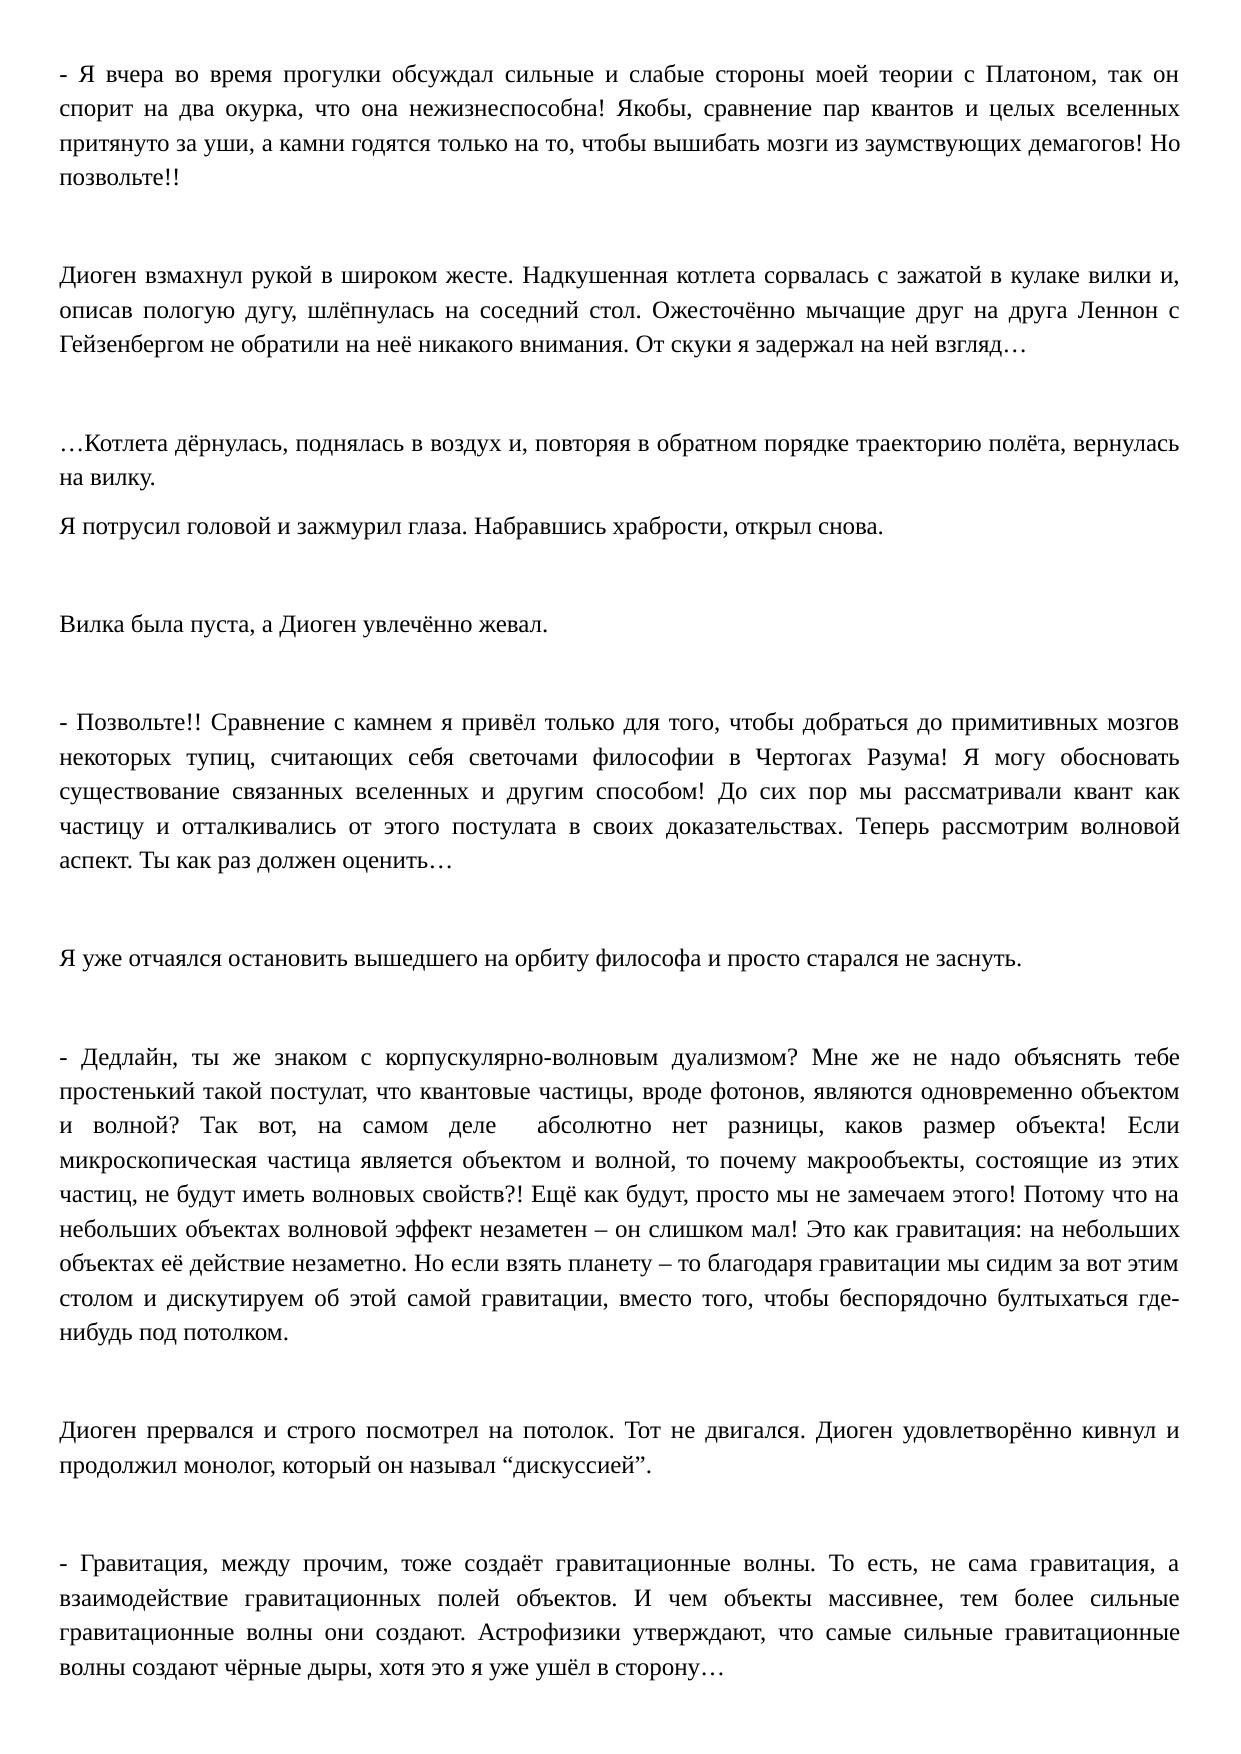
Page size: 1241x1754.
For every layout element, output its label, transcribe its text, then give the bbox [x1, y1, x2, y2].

text - Я вчера во время прогулки обсуждал сильные и слабые стороны моей теории с Платоном, так он спорит на два окурка, что она нежизнеспособна! Якобы, сравнение пар квантов и целых вселенных притянуто за уши, а камни годятся только на то, чтобы вышибать мозги из заумствующих демагогов! Но позвольте!! [59, 59, 1181, 191]
text Я потрусил головой и зажмурил глаза. Набравшись храбрости, открыл снова. [59, 511, 1181, 540]
text Вилка была пуста, а Диоген увлечённо жевал. [59, 609, 1181, 638]
text Диоген прервался и строго посмотрел на потолок. Тот не двигался. Диоген удовлетворённо кивнул и продолжил монолог, который он называл “дискуссией”. [59, 1416, 1181, 1479]
text …Котлета дёрнулась, поднялась в воздух и, повторяя в обратном порядке траекторию полёта, вернулась на вилку. [59, 428, 1181, 491]
text - Позвольте!! Сравнение с камнем я привёл только для того, чтобы добраться до примитивных мозгов некоторых тупиц, считающих себя светочами философии в Чертогах Разума! Я могу обосновать существование связанных вселенных и другим способом! До сих пор мы рассматривали квант как частицу и отталкивались от этого постулата в своих доказательствах. Теперь рассмотрим волновой аспект. Ты как раз должен оценить… [59, 707, 1181, 874]
text Диоген взмахнул рукой в широком жесте. Надкушенная котлета сорвалась с зажатой в кулаке вилки и, описав пологую дугу, шлёпнулась на соседний стол. Ожесточённо мычащие друг на друга Леннон с Гейзенбергом не обратили на неё никакого внимания. От скуки я задержал на ней взгляд… [59, 261, 1181, 358]
text Я уже отчаялся остановить вышедшего на орбиту философа и просто старался не заснуть. [59, 943, 1181, 972]
text - Дедлайн, ты же знаком с корпускулярно-волновым дуализмом? Мне же не надо объяснять тебе простенький такой постулат, что квантовые частицы, вроде фотонов, являются одновременно объектом и волной? Так вот, на самом деле абсолютно нет разницы, каков размер объекта! Если микроскопическая частица является объектом и волной, то почему макрообъекты, состоящие из этих частиц, не будут иметь волновых свойств?! Ещё как будут, просто мы не замечаем этого! Потому что на небольших объектах волновой эффект незаметен – он слишком мал! Это как гравитация: на небольших объектах её действие незаметно. Но если взять планету – то благодаря гравитации мы сидим за вот этим столом и дискутируем об этой самой гравитации, вместо того, чтобы беспорядочно бултыхаться где-нибудь под потолком. [59, 1042, 1181, 1346]
text - Гравитация, между прочим, тоже создаёт гравитационные волны. То есть, не сама гравитация, а взаимодействие гравитационных полей объектов. И чем объекты массивнее, тем более сильные гравитационные волны они создают. Астрофизики утверждают, что самые сильные гравитационные волны создают чёрные дыры, хотя это я уже ушёл в сторону… [59, 1548, 1181, 1680]
